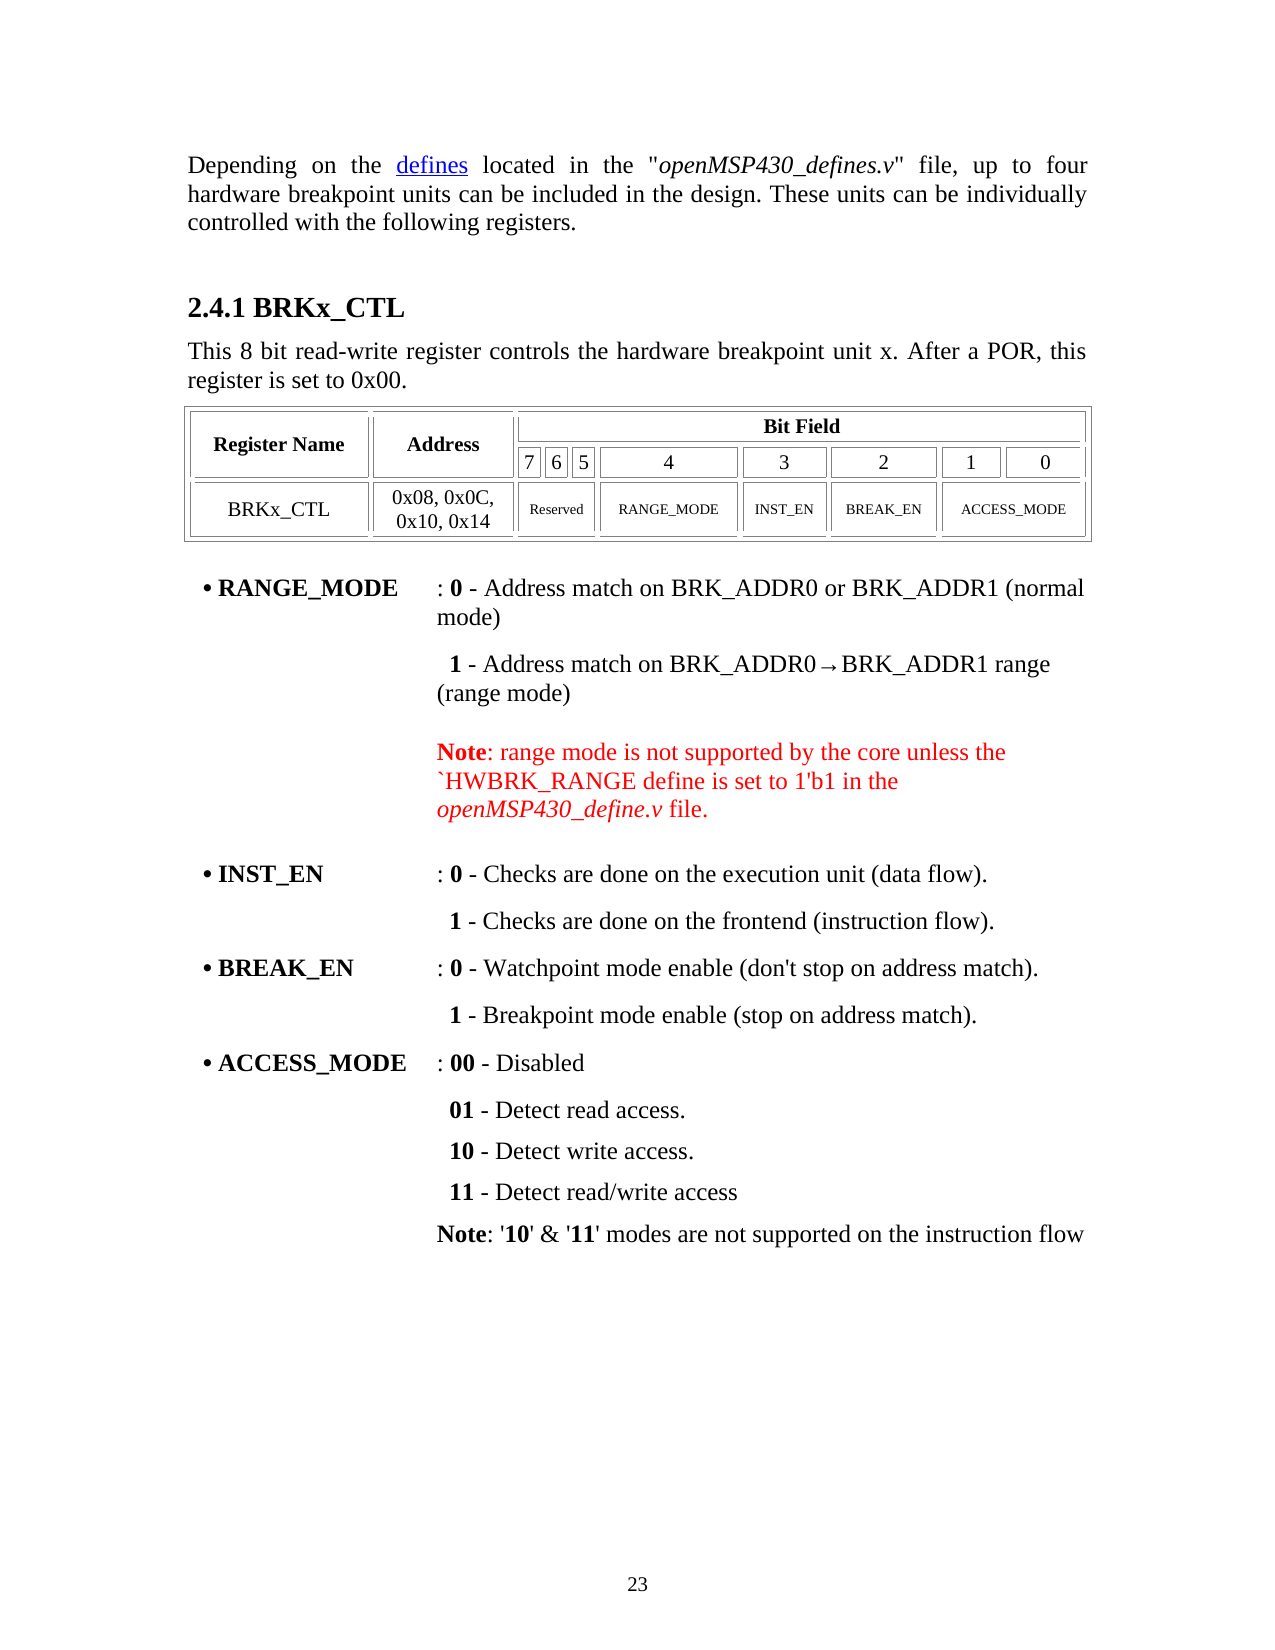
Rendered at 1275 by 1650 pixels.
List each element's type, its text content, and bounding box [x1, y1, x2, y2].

table_cell INST_EN [740, 477, 828, 536]
table_cell [187, 1092, 200, 1263]
table_cell 1 - Checks are done on the frontend (instruction flow). [434, 904, 1088, 951]
table_cell BRKx_CTL [187, 477, 370, 536]
table_cell : 0 - Watchpoint mode enable (don't stop on address match). [434, 951, 1088, 998]
table_cell 5 [570, 442, 597, 477]
table_cell 0x08, 0x0C, 0x10, 0x14 [370, 477, 516, 536]
table_cell 2 [828, 442, 939, 477]
table_cell : 0 - Checks are done on the execution unit (data flow). [434, 856, 1088, 903]
table_cell [187, 856, 200, 903]
table_cell 1 - Address match on BRK_ADDR0→BRK_ADDR1 range (range mode) Note: range mode is not supported by the core unless the `HWBRK_RANGE define is set to 1'b1 in the openMSP430_define.v file. [434, 646, 1088, 856]
table_cell 3 [740, 442, 828, 477]
table_cell [187, 646, 200, 856]
table_cell 1 - Breakpoint mode enable (stop on address match). [434, 998, 1088, 1045]
table_header : 0 - Address match on BRK_ADDR0 or BRK_ADDR1 (normal mode) [434, 570, 1088, 646]
table_cell [200, 1092, 434, 1263]
table_cell 4 [597, 442, 740, 477]
table_cell [187, 998, 200, 1045]
table_cell [200, 646, 434, 856]
table_cell 6 [543, 442, 570, 477]
table_cell : 00 - Disabled [434, 1045, 1088, 1092]
table_cell Reserved [516, 477, 597, 536]
table_cell 01 - Detect read access. 10 - Detect write access. 11 - Detect read/write access Note: '10' & '11' modes are not supported on the instruction flow [434, 1092, 1088, 1263]
table_cell BREAK_EN [828, 477, 939, 536]
table_cell 7 [516, 441, 543, 477]
table_cell [187, 1045, 200, 1092]
table_header [187, 570, 200, 646]
table_cell • BREAK_EN [200, 951, 434, 998]
table_header Register Name [187, 407, 370, 477]
table_cell 1 [939, 442, 1003, 477]
table_header • RANGE_MODE [200, 570, 434, 646]
table_cell RANGE_MODE [597, 477, 740, 536]
text This 8 bit read-write register controls the hardware breakpoint unit x. After a POR, this register is set to 0x00. [187, 336, 1088, 393]
table_cell ACCESS_MODE [939, 477, 1088, 536]
table_cell [200, 998, 434, 1045]
text 2.4.1 BRKx_CTL [187, 290, 1088, 323]
table_cell • INST_EN [200, 856, 434, 903]
table_cell [200, 904, 434, 951]
text Depending on the defines located in the "openMSP430_defines.v" file, up to four hardware breakpoint units can be included in the design. These units can be individually controlled with the following registers. [187, 150, 1088, 236]
table_cell [187, 904, 200, 951]
table_cell [187, 951, 200, 998]
table_cell • ACCESS_MODE [200, 1045, 434, 1092]
table_header Address [370, 407, 516, 477]
table_header Bit Field [516, 407, 1088, 441]
table_cell 0 [1003, 441, 1088, 477]
